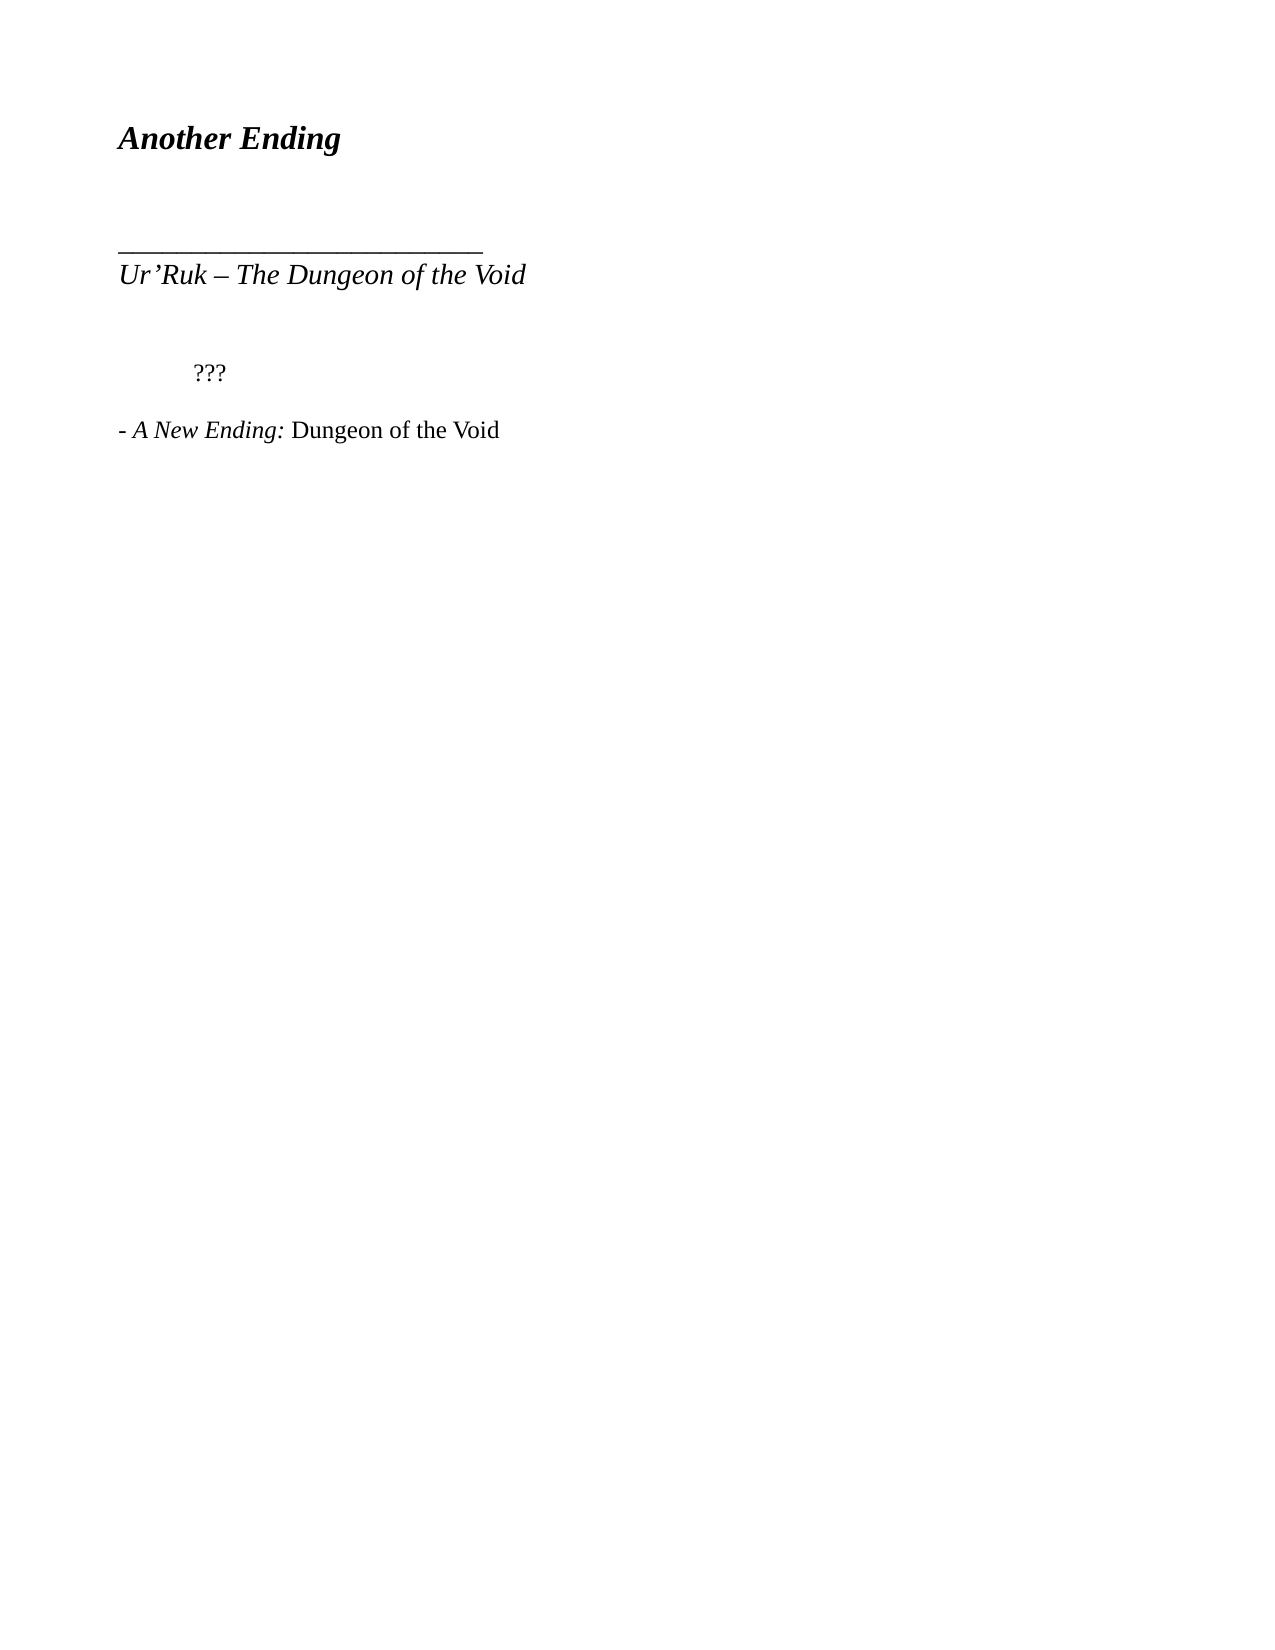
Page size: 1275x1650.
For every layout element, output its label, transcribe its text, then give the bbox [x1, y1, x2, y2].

text - A New Ending: Dungeon of the Void [118, 415, 1157, 444]
text _________________________ [118, 223, 1157, 257]
text ??? [118, 358, 1157, 386]
text Ur’Ruk – The Dungeon of the Void [118, 257, 1157, 291]
text Another Ending [118, 118, 1157, 156]
